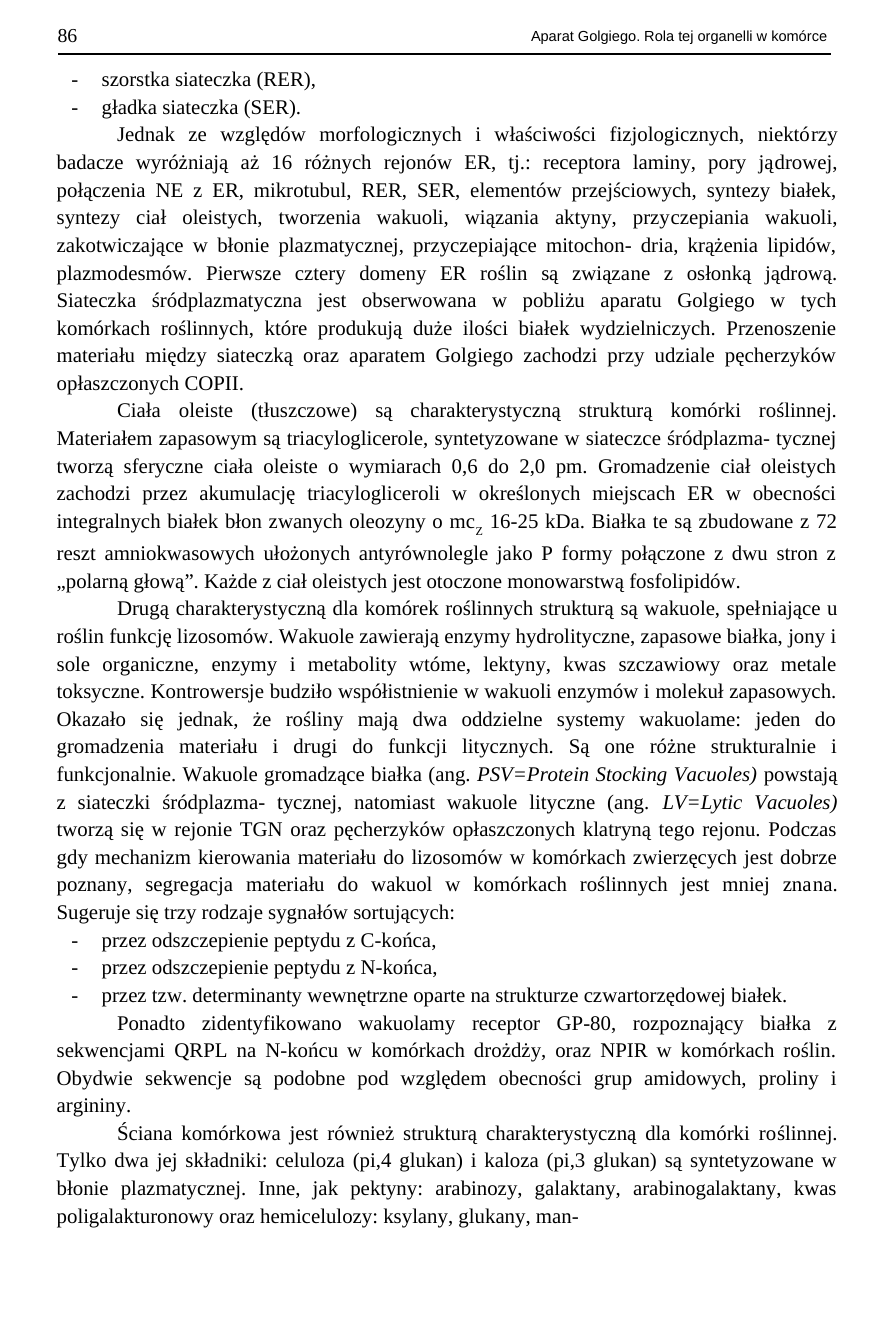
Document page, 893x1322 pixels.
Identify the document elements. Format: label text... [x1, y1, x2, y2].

list szorstka siateczka (RER), [56, 67, 837, 91]
list przez odszczepienie peptydu z N-końca, [56, 955, 837, 979]
list przez tzw. determinanty wewnętrzne oparte na strukturze czwartorzędowej białek. [56, 983, 837, 1007]
text Ponadto zidentyfikowano wakuolamy receptor GP-80, rozpoznający białka z sekwencjami QRPL na N-końcu w komórkach drożdży, oraz NPIR w komórkach roślin. Obydwie sekwencje są podobne pod względem obecności grup amidowych, proliny i argininy. [56, 1010, 837, 1117]
text Ściana komórkowa jest również strukturą charakterystyczną dla komórki ro­ślinnej. Tylko dwa jej składniki: celuloza (pi,4 glukan) i kaloza (pi,3 glukan) są syntetyzowane w błonie plazmatycznej. Inne, jak pektyny: arabinozy, galaktany, arabinogalaktany, kwas poligalakturonowy oraz hemicelulozy: ksylany, glukany, man- [56, 1121, 837, 1228]
list przez odszczepienie peptydu z C-końca, [56, 928, 837, 952]
text Ciała oleiste (tłuszczowe) są charakterystyczną strukturą komórki roślinnej. Materiałem zapasowym są triacyloglicerole, syntetyzowane w siateczce śródplazma- tycznej tworzą sferyczne ciała oleiste o wymiarach 0,6 do 2,0 pm. Gromadzenie ciał oleistych zachodzi przez akumulację triacylogliceroli w określonych miejscach ER w obecności integralnych białek błon zwanych oleozyny o mcZ 16-25 kDa. Białka te są zbudowane z 72 reszt amniokwasowych ułożonych antyrównolegle jako P formy połączone z dwu stron z „polarną głową”. Każde z ciał oleistych jest oto­czone monowarstwą fosfolipidów. [56, 398, 837, 593]
text Jednak ze względów morfologicznych i właściwości fizjologicznych, niektó­rzy badacze wyróżniają aż 16 różnych rejonów ER, tj.: receptora laminy, pory ją­drowej, połączenia NE z ER, mikrotubul, RER, SER, elementów przejściowych, syntezy białek, syntezy ciał oleistych, tworzenia wakuoli, wiązania aktyny, przy­czepiania wakuoli, zakotwiczające w błonie plazmatycznej, przyczepiające mitochon- dria, krążenia lipidów, plazmodesmów. Pierwsze cztery domeny ER roślin są związa­ne z osłonką jądrową. Siateczka śródplazmatyczna jest obserwowana w pobliżu aparatu Golgiego w tych komórkach roślinnych, które produkują duże ilości białek wydzielniczych. Przenoszenie materiału między siateczką oraz aparatem Golgiego zachodzi przy udziale pęcherzyków opłaszczonych COPII. [56, 122, 837, 395]
text 86 [57, 24, 82, 46]
text Aparat Golgiego. Rola tej organelli w komórce [531, 28, 833, 44]
list gładka siateczka (SER). [56, 95, 837, 119]
text Drugą charakterystyczną dla komórek roślinnych strukturą są wakuole, speł­niające u roślin funkcję lizosomów. Wakuole zawierają enzymy hydrolityczne, zapasowe białka, jony i sole organiczne, enzymy i metabolity wtóme, lektyny, kwas szczawiowy oraz metale toksyczne. Kontrowersje budziło współistnienie w wakuoli enzymów i molekuł zapasowych. Okazało się jednak, że rośliny mają dwa oddzielne systemy wakuolame: jeden do gromadzenia materiału i drugi do funkcji litycznych. Są one różne strukturalnie i funkcjonalnie. Wakuole gromadzą­ce białka (ang. PSV=Protein Stocking Vacuoles) powstają z siateczki śródplazma- tycznej, natomiast wakuole lityczne (ang. LV=Lytic Vacuoles) tworzą się w rejonie TGN oraz pęcherzyków opłaszczonych klatryną tego rejonu. Podczas gdy mecha­nizm kierowania materiału do lizosomów w komórkach zwierzęcych jest dobrze poznany, segregacja materiału do wakuol w komórkach roślinnych jest mniej zna­na. Sugeruje się trzy rodzaje sygnałów sortujących: [56, 596, 837, 924]
